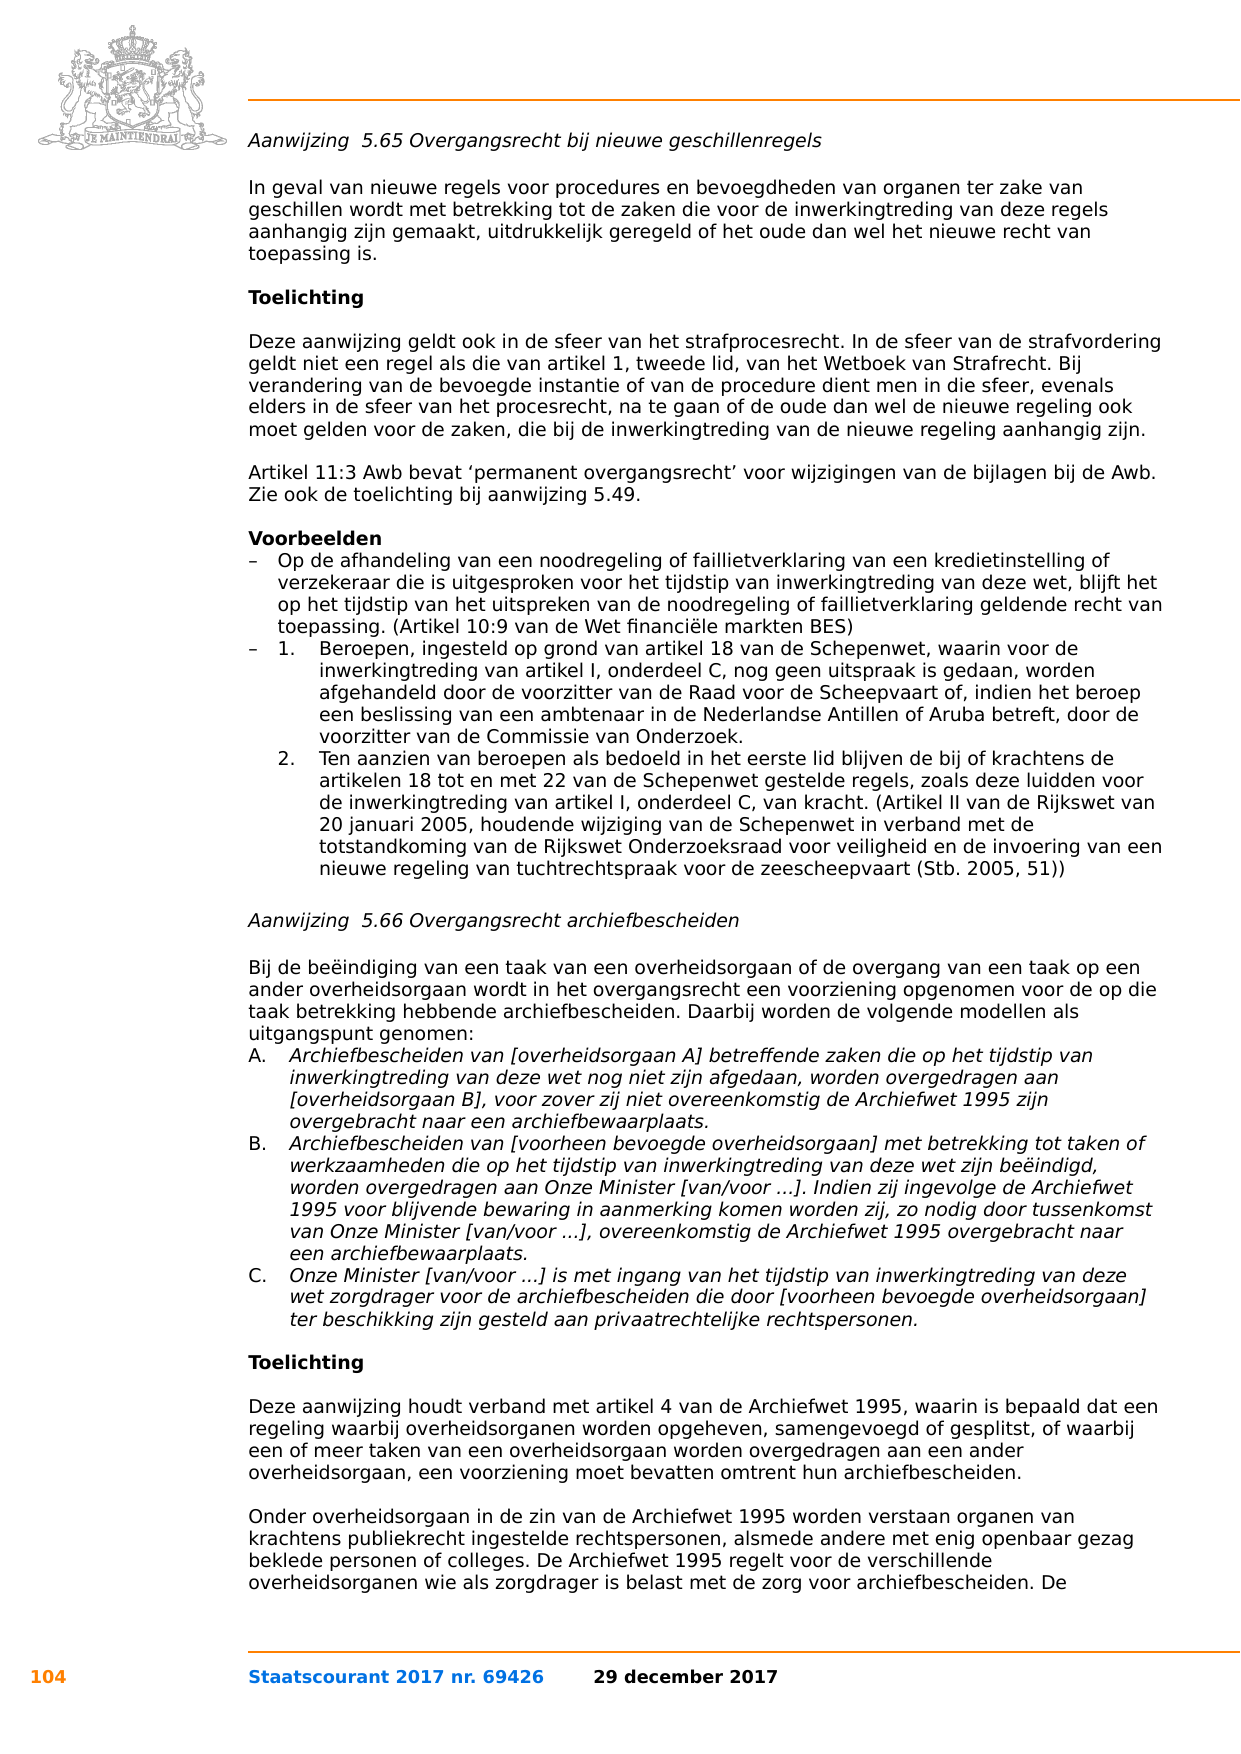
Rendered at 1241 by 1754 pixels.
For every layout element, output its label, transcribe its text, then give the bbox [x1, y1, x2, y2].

picture [38, 25, 227, 150]
subtitle Toelichting [248, 1352, 1163, 1374]
text In geval van nieuwe regels voor procedures en bevoegdheden van organen ter zake van geschillen wordt met betrekking tot de zaken die voor de inwerkingtreding van deze regels aanhangig zijn gemaakt, uitdrukkelijk geregeld of het oude dan wel het nieuwe recht van toepassing is. [248, 177, 1163, 265]
subtitle Aanwijzing 5.65 Overgangsrecht bij nieuwe geschillenregels [248, 130, 1163, 152]
text Artikel 11:3 Awb bevat ‘permanent overgangsrecht’ voor wijzigingen van de bijlagen bij de Awb. Zie ook de toelichting bij aanwijzing 5.49. [248, 462, 1163, 506]
text Bij de beëindiging van een taak van een overheidsorgaan of de overgang van een taak op een ander overheidsorgaan wordt in het overgangsrecht een voorziening opgenomen voor de op die taak betrekking hebbende archiefbescheiden. Daarbij worden de volgende modellen als uitgangspunt genomen: [248, 957, 1163, 1045]
subtitle Toelichting [248, 287, 1163, 309]
text B. Archiefbescheiden van [voorheen bevoegde overheidsorgaan] met betrekking tot taken of werkzaamheden die op het tijdstip van inwerkingtreding van deze wet zijn beëindigd, worden overgedragen aan Onze Minister [van/voor ...]. Indien zij ingevolge de Archiefwet 1995 voor blijvende bewaring in aanmerking komen worden zij, zo nodig door tussenkomst van Onze Minister [van/voor ...], overeenkomstig de Archiefwet 1995 overgebracht naar een archiefbewaarplaats. [248, 1133, 1163, 1264]
text – 1. Beroepen, ingesteld op grond van artikel 18 van de Schepenwet, waarin voor de inwerkingtreding van artikel I, onderdeel C, nog geen uitspraak is gedaan, worden afgehandeld door de voorzitter van de Raad voor de Scheepvaart of, indien het beroep een beslissing van een ambtenaar in de Nederlandse Antillen of Aruba betreft, door de voorzitter van de Commissie van Onderzoek. [248, 638, 1163, 748]
text – Op de afhandeling van een noodregeling of faillietverklaring van een kredietinstelling of verzekeraar die is uitgesproken voor het tijdstip van inwerkingtreding van deze wet, blijft het op het tijdstip van het uitspreken van de noodregeling of faillietverklaring geldende recht van toepassing. (Artikel 10:9 van de Wet financiële markten BES) [248, 550, 1163, 638]
text A. Archiefbescheiden van [overheidsorgaan A] betreffende zaken die op het tijdstip van inwerkingtreding van deze wet nog niet zijn afgedaan, worden overgedragen aan [overheidsorgaan B], voor zover zij niet overeenkomstig de Archiefwet 1995 zijn overgebracht naar een archiefbewaarplaats. [248, 1045, 1163, 1133]
text C. Onze Minister [van/voor ...] is met ingang van het tijdstip van inwerkingtreding van deze wet zorgdrager voor de archiefbescheiden die door [voorheen bevoegde overheidsorgaan] ter beschikking zijn gesteld aan privaatrechtelijke rechtspersonen. [248, 1264, 1163, 1330]
text Onder overheidsorgaan in de zin van de Archiefwet 1995 worden verstaan organen van krachtens publiekrecht ingestelde rechtspersonen, alsmede andere met enig openbaar gezag beklede personen of colleges. De Archiefwet 1995 regelt voor de verschillende overheidsorganen wie als zorgdrager is belast met de zorg voor archiefbescheiden. De [248, 1506, 1163, 1594]
text Deze aanwijzing houdt verband met artikel 4 van de Archiefwet 1995, waarin is bepaald dat een regeling waarbij overheidsorganen worden opgeheven, samengevoegd of gesplitst, of waarbij een of meer taken van een overheidsorgaan worden overgedragen aan een ander overheidsorgaan, een voorziening moet bevatten omtrent hun archiefbescheiden. [248, 1396, 1163, 1484]
subtitle Aanwijzing 5.66 Overgangsrecht archiefbescheiden [248, 910, 1163, 932]
text 2. Ten aanzien van beroepen als bedoeld in het eerste lid blijven de bij of krachtens de artikelen 18 tot en met 22 van de Schepenwet gestelde regels, zoals deze luidden voor de inwerkingtreding van artikel I, onderdeel C, van kracht. (Artikel II van de Rijkswet van 20 januari 2005, houdende wijziging van de Schepenwet in verband met de totstandkoming van de Rijkswet Onderzoeksraad voor veiligheid en de invoering van een nieuwe regeling van tuchtrechtspraak voor de zeescheepvaart (Stb. 2005, 51)) [277, 748, 1163, 880]
text Deze aanwijzing geldt ook in de sfeer van het strafprocesrecht. In de sfeer van de strafvordering geldt niet een regel als die van artikel 1, tweede lid, van het Wetboek van Strafrecht. Bij verandering van de bevoegde instantie of van de procedure dient men in die sfeer, evenals elders in de sfeer van het procesrecht, na te gaan of de oude dan wel de nieuwe regeling ook moet gelden voor de zaken, die bij de inwerkingtreding van de nieuwe regeling aanhangig zijn. [248, 331, 1163, 440]
subtitle Voorbeelden [248, 528, 1163, 550]
